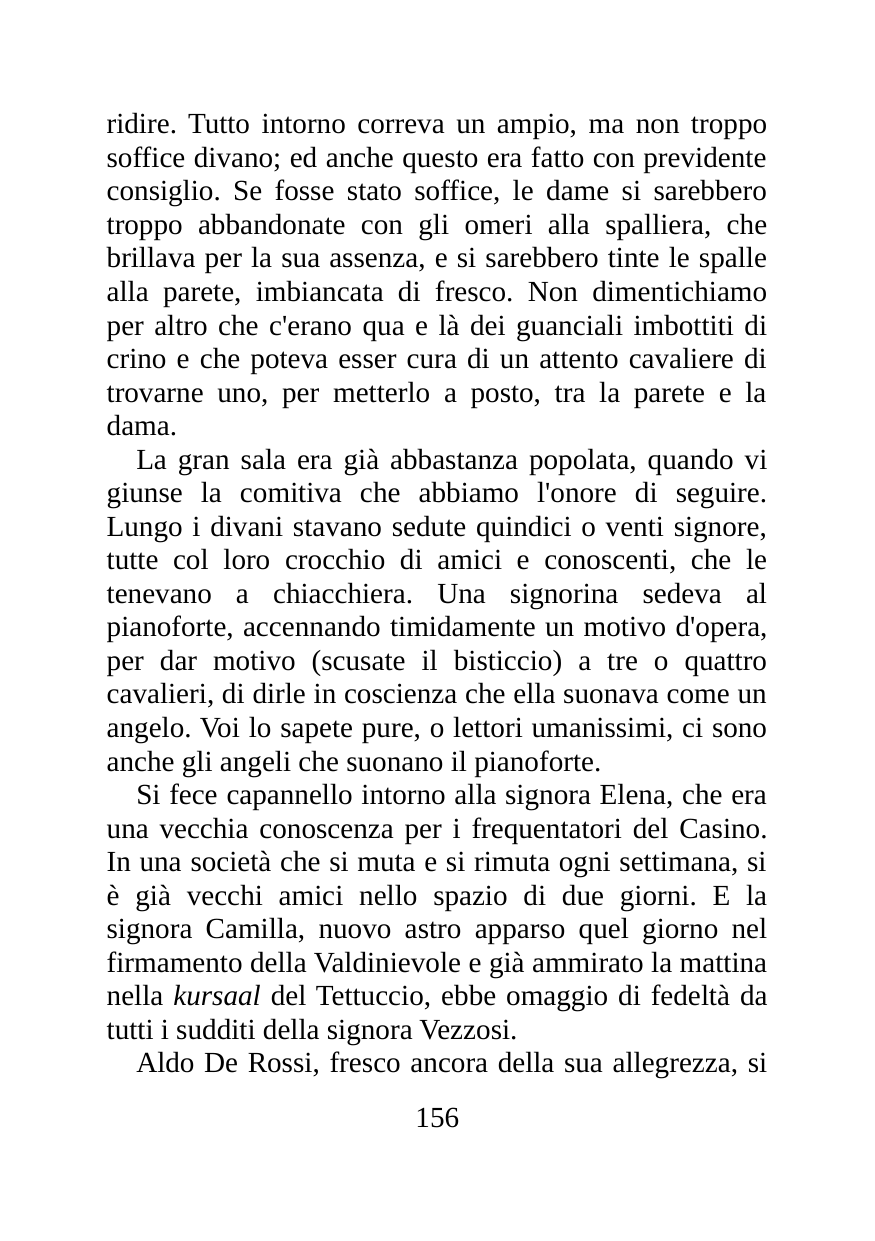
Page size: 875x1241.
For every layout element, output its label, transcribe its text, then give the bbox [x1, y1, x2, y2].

text La gran sala era già abbastanza popolata, quando vi giunse la comitiva che abbiamo l'onore di seguire. Lungo i divani stavano sedute quindici o venti signore, tutte col loro crocchio di amici e conoscenti, che le tenevano a chiacchiera. Una signorina sedeva al pianoforte, accennando timidamente un motivo d'opera, per dar motivo (scusate il bisticcio) a tre o quattro cavalieri, di dirle in coscienza che ella suonava come un angelo. Voi lo sapete pure, o lettori umanissimi, ci sono anche gli angeli che suonano il pianoforte. [106, 442, 768, 777]
text ridire. Tutto intorno correva un ampio, ma non troppo soffice divano; ed anche questo era fatto con previdente consiglio. Se fosse stato soffice, le dame si sarebbero troppo abbandonate con gli omeri alla spalliera, che brillava per la sua assenza, e si sarebbero tinte le spalle alla parete, imbiancata di fresco. Non dimentichiamo per altro che c'erano qua e là dei guanciali imbottiti di crino e che poteva esser cura di un attento cavaliere di trovarne uno, per metterlo a posto, tra la parete e la dama. [106, 106, 768, 442]
text Aldo De Rossi, fresco ancora della sua allegrezza, si [106, 1046, 768, 1079]
text Si fece capannello intorno alla signora Elena, che era una vecchia conoscenza per i frequentatori del Casino. In una società che si muta e si rimuta ogni settimana, si è già vecchi amici nello spazio di due giorni. E la signora Camilla, nuovo astro apparso quel giorno nel firmamento della Valdinievole e già ammirato la mattina nella kursaal del Tettuccio, ebbe omaggio di fedeltà da tutti i sudditi della signora Vezzosi. [106, 777, 768, 1046]
